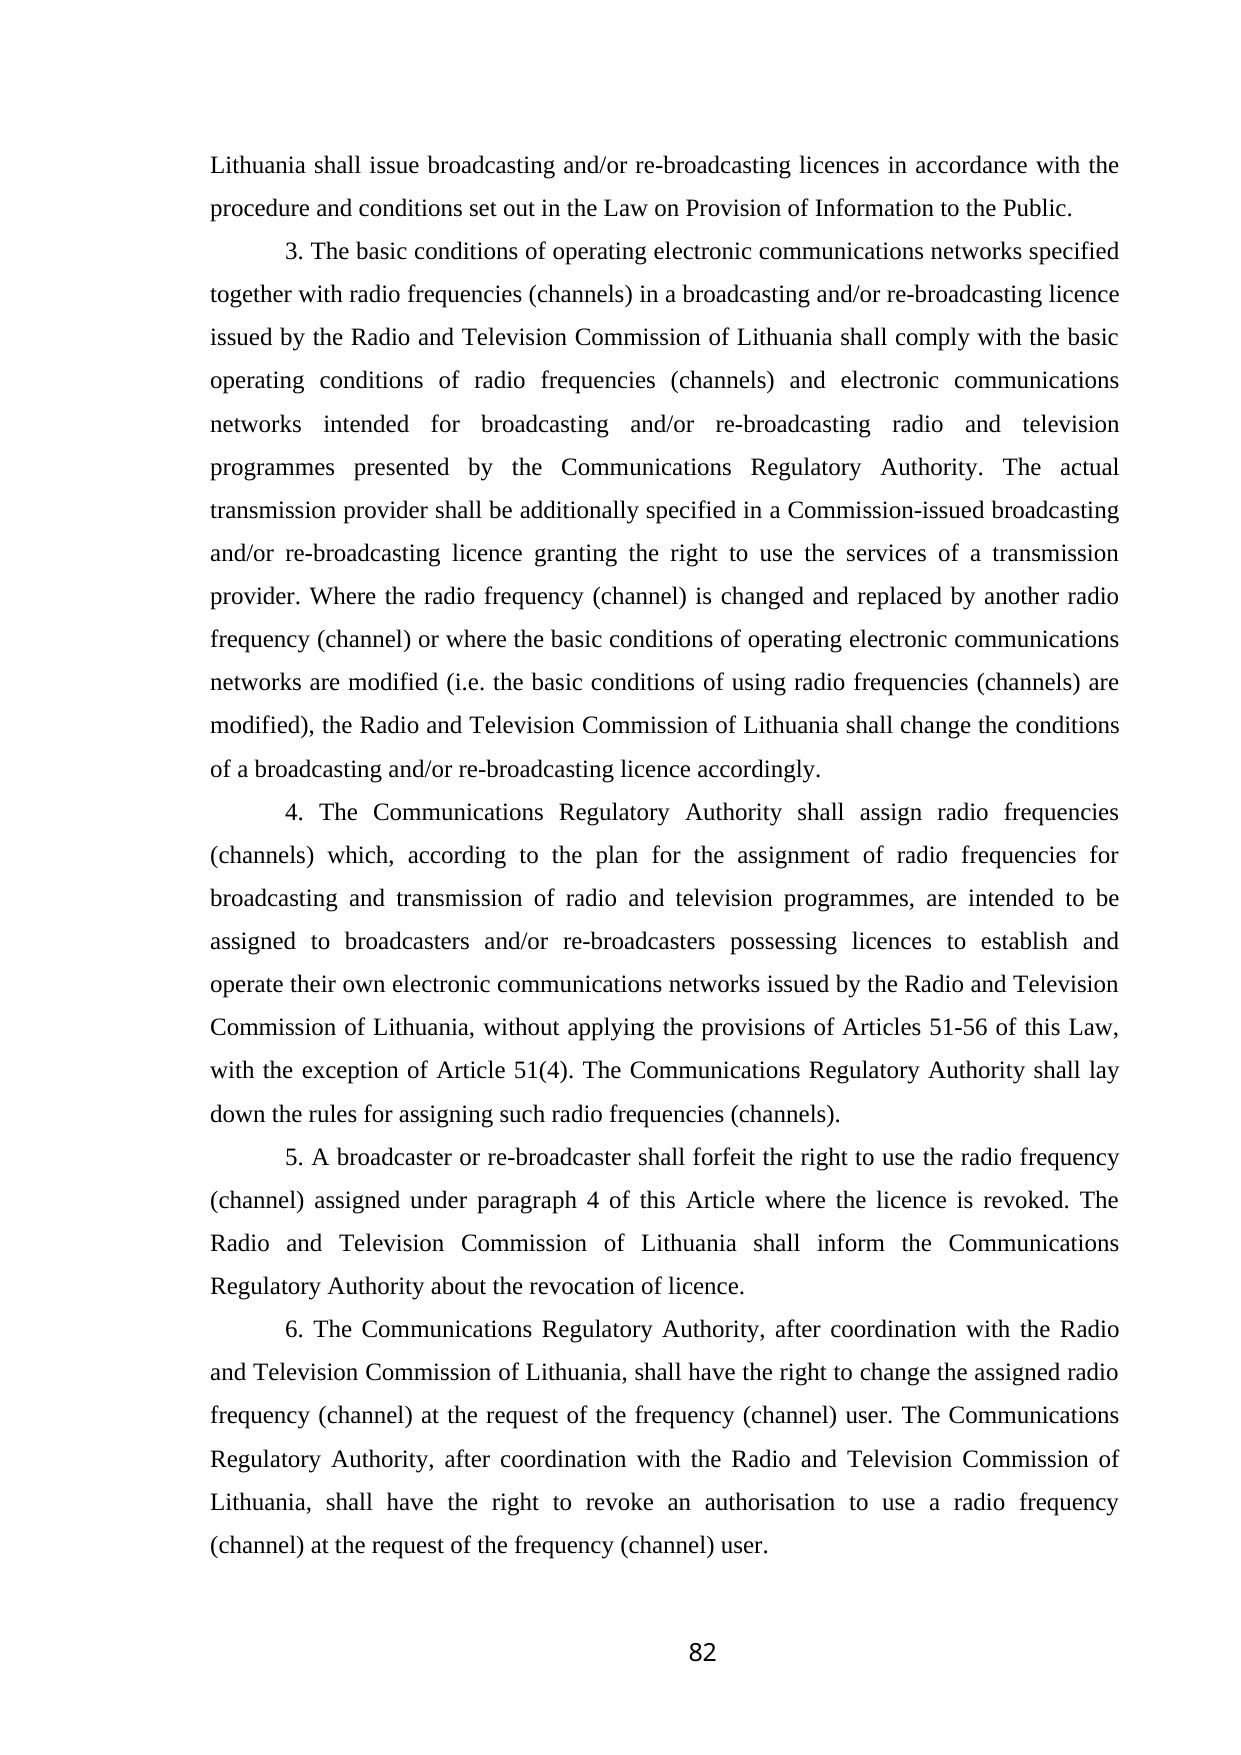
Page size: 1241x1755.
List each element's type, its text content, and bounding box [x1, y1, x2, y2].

text 4. The Communications Regulatory Authority shall assign radio frequencies (channels) which, according to the plan for the assignment of radio frequencies for broadcasting and transmission of radio and television programmes, are intended to be assigned to broadcasters and/or re-broadcasters possessing licences to establish and operate their own electronic communications networks issued by the Radio and Television Commission of Lithuania, without applying the provisions of Articles 51-56 of this Law, with the exception of Article 51(4). The Communications Regulatory Authority shall lay down the rules for assigning such radio frequencies (channels). [210, 797, 1120, 1127]
text 5. A broadcaster or re-broadcaster shall forfeit the right to use the radio frequency (channel) assigned under paragraph 4 of this Article where the licence is revoked. The Radio and Television Commission of Lithuania shall inform the Communications Regulatory Authority about the revocation of licence. [210, 1142, 1120, 1300]
text 3. The basic conditions of operating electronic communications networks specified together with radio frequencies (channels) in a broadcasting and/or re-broadcasting licence issued by the Radio and Television Commission of Lithuania shall comply with the basic operating conditions of radio frequencies (channels) and electronic communications networks intended for broadcasting and/or re-broadcasting radio and television programmes presented by the Communications Regulatory Authority. The actual transmission provider shall be additionally specified in a Commission-issued broadcasting and/or re-broadcasting licence granting the right to use the services of a transmission provider. Where the radio frequency (channel) is changed and replaced by another radio frequency (channel) or where the basic conditions of operating electronic communications networks are modified (i.e. the basic conditions of using radio frequencies (channels) are modified), the Radio and Television Commission of Lithuania shall change the conditions of a broadcasting and/or re-broadcasting licence accordingly. [210, 236, 1120, 782]
text Lithuania shall issue broadcasting and/or re-broadcasting licences in accordance with the procedure and conditions set out in the Law on Provision of Information to the Public. [210, 150, 1120, 222]
text 6. The Communications Regulatory Authority, after coordination with the Radio and Television Commission of Lithuania, shall have the right to change the assigned radio frequency (channel) at the request of the frequency (channel) user. The Communications Regulatory Authority, after coordination with the Radio and Television Commission of Lithuania, shall have the right to revoke an authorisation to use a radio frequency (channel) at the request of the frequency (channel) user. [210, 1314, 1120, 1559]
